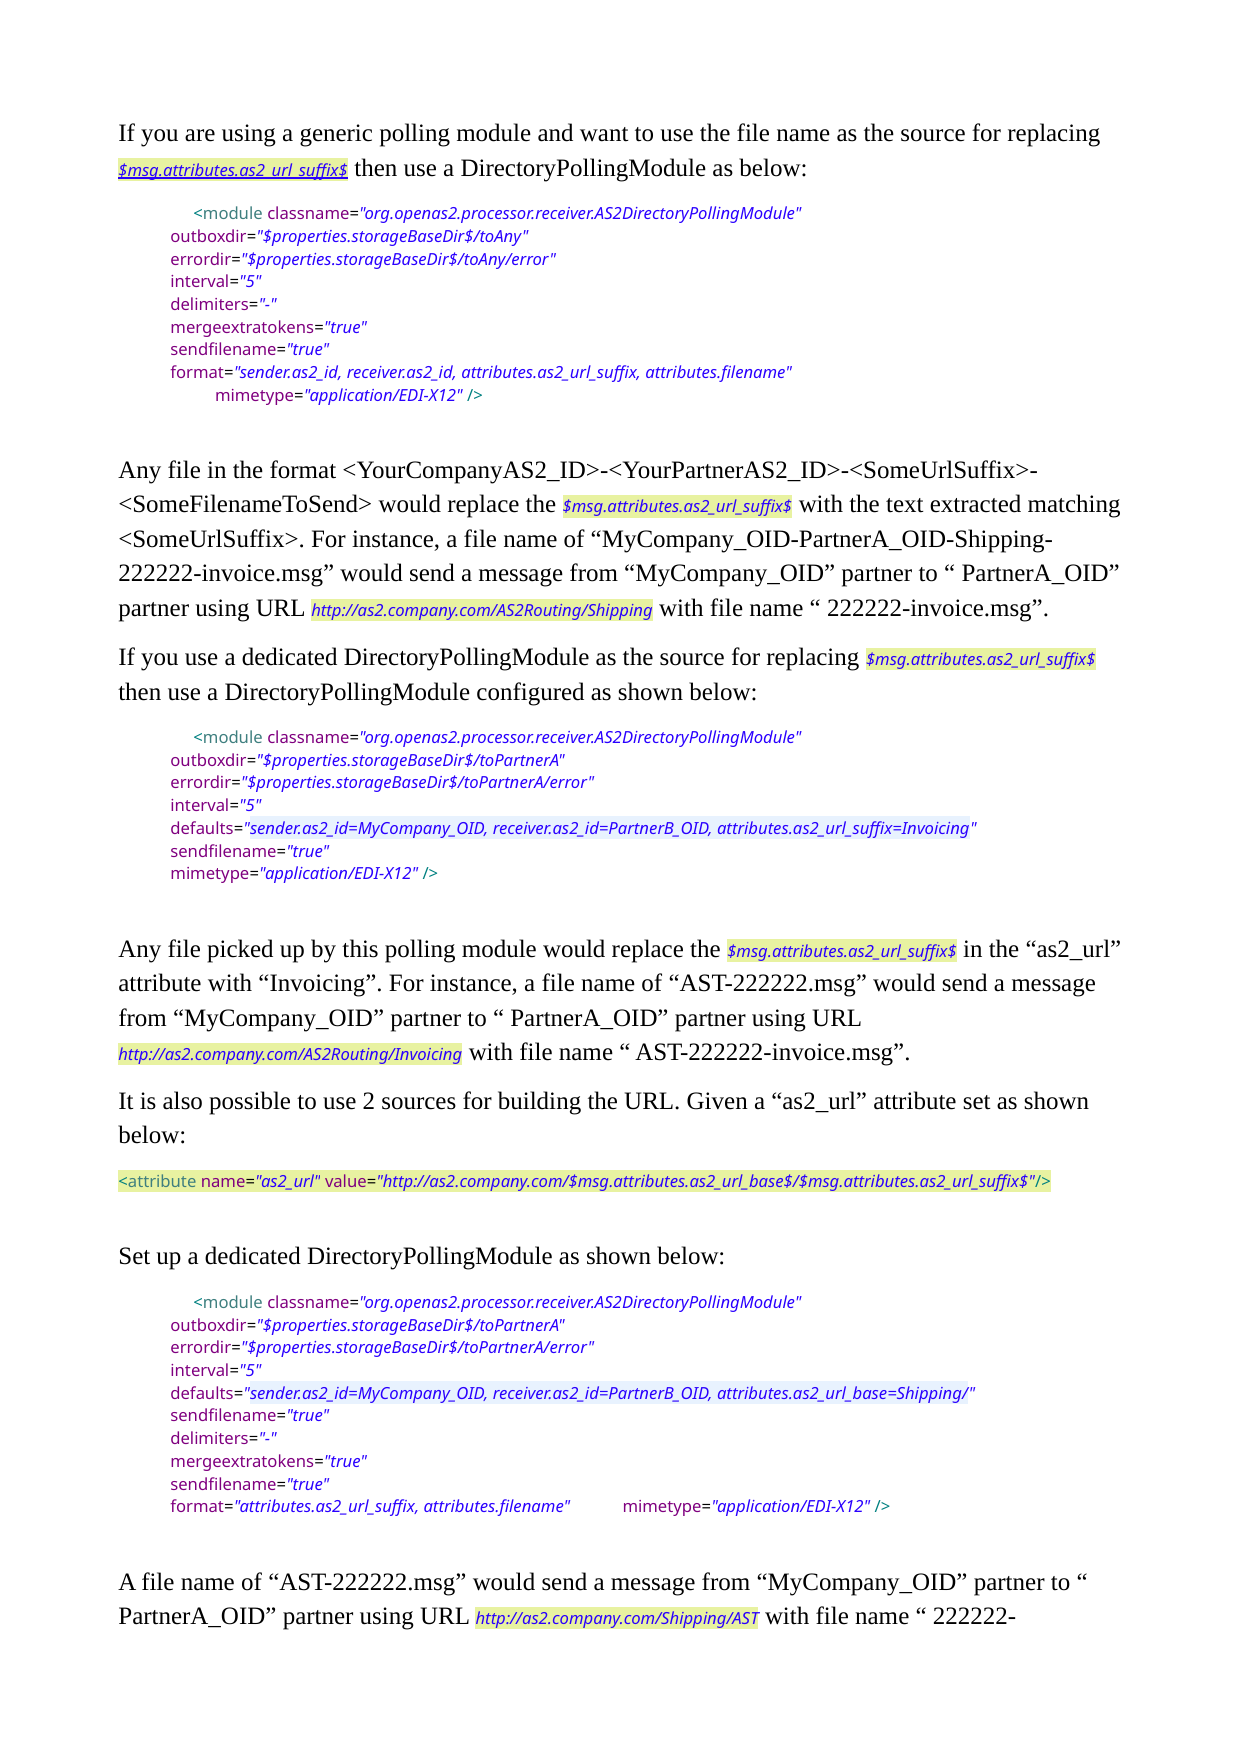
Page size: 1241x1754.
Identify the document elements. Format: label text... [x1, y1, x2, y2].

text format="sender.as2_id, receiver.as2_id, attributes.as2_url_suffix, attributes.filename" [118, 361, 1122, 383]
text format="attributes.as2_url_suffix, attributes.filename" mimetype="application/EDI-X12" /> [118, 1495, 1122, 1518]
text Any file picked up by this polling module would replace the $msg.attributes.as2_url_suffix$ in the “as2_url” attribute with “Invoicing”. For instance, a file name of “AST-222222.msg” would send a message from “MyCompany_OID” partner to “ PartnerA_OID” partner using URL http://as2.company.com/AS2Routing/Invoicing with file name “ AST-222222-invoice.msg”. [118, 934, 1122, 1066]
text interval="5" [118, 1359, 1122, 1381]
text sendfilename="true" [118, 1472, 1122, 1495]
text errordir="$properties.storageBaseDir$/toPartnerA/error" [118, 771, 1122, 794]
text <module classname="org.openas2.processor.receiver.AS2DirectoryPollingModule" [193, 726, 1122, 748]
text sendfilename="true" [118, 338, 1122, 361]
text sendfilename="true" [118, 1404, 1122, 1427]
text A file name of “AST-222222.msg” would send a message from “MyCompany_OID” partner to “ PartnerA_OID” partner using URL http://as2.company.com/Shipping/AST with file name “ 222222- [118, 1567, 1122, 1630]
text interval="5" [118, 270, 1122, 292]
text mimetype="application/EDI-X12" /> [118, 862, 1122, 884]
text defaults="sender.as2_id=MyCompany_OID, receiver.as2_id=PartnerB_OID, attributes.as2_url_base=Shipping/" [118, 1381, 1122, 1404]
text <module classname="org.openas2.processor.receiver.AS2DirectoryPollingModule" [193, 202, 1122, 224]
text delimiters="-" [118, 1427, 1122, 1449]
text delimiters="-" [118, 292, 1122, 315]
text errordir="$properties.storageBaseDir$/toAny/error" [118, 247, 1122, 270]
text mergeextratokens="true" [118, 1449, 1122, 1472]
text outboxdir="$properties.storageBaseDir$/toAny" [118, 224, 1122, 247]
text sendfilename="true" [118, 839, 1122, 862]
text Set up a dedicated DirectoryPollingModule as shown below: [118, 1241, 1122, 1270]
text <attribute name="as2_url" value="http://as2.company.com/$msg.attributes.as2_url_base$/$msg.attributes.as2_url_suffix$"/> [118, 1170, 1122, 1192]
text defaults="sender.as2_id=MyCompany_OID, receiver.as2_id=PartnerB_OID, attributes.as2_url_suffix=Invoicing" [118, 816, 1122, 839]
text outboxdir="$properties.storageBaseDir$/toPartnerA" [118, 748, 1122, 771]
text errordir="$properties.storageBaseDir$/toPartnerA/error" [118, 1336, 1122, 1359]
text outboxdir="$properties.storageBaseDir$/toPartnerA" [118, 1313, 1122, 1336]
text Any file in the format <YourCompanyAS2_ID>-<YourPartnerAS2_ID>-<SomeUrlSuffix>-<SomeFilenameToSend> would replace the $msg.attributes.as2_url_suffix$ with the text extracted matching <SomeUrlSuffix>. For instance, a file name of “MyCompany_OID-PartnerA_OID-Shipping-222222-invoice.msg” would send a message from “MyCompany_OID” partner to “ PartnerA_OID” partner using URL http://as2.company.com/AS2Routing/Shipping with file name “ 222222-invoice.msg”. [118, 455, 1122, 622]
text If you use a dedicated DirectoryPollingModule as the source for replacing $msg.attributes.as2_url_suffix$ then use a DirectoryPollingModule configured as shown below: [118, 642, 1122, 705]
text It is also possible to use 2 sources for building the URL. Given a “as2_url” attribute set as shown below: [118, 1086, 1122, 1149]
text interval="5" [118, 794, 1122, 816]
text mergeextratokens="true" [118, 315, 1122, 338]
text mimetype="application/EDI-X12" /> [193, 383, 1122, 406]
text <module classname="org.openas2.processor.receiver.AS2DirectoryPollingModule" [193, 1291, 1122, 1313]
text If you are using a generic polling module and want to use the file name as the source for replacing $msg.attributes.as2_url_suffix$ then use a DirectoryPollingModule as below: [118, 118, 1122, 181]
